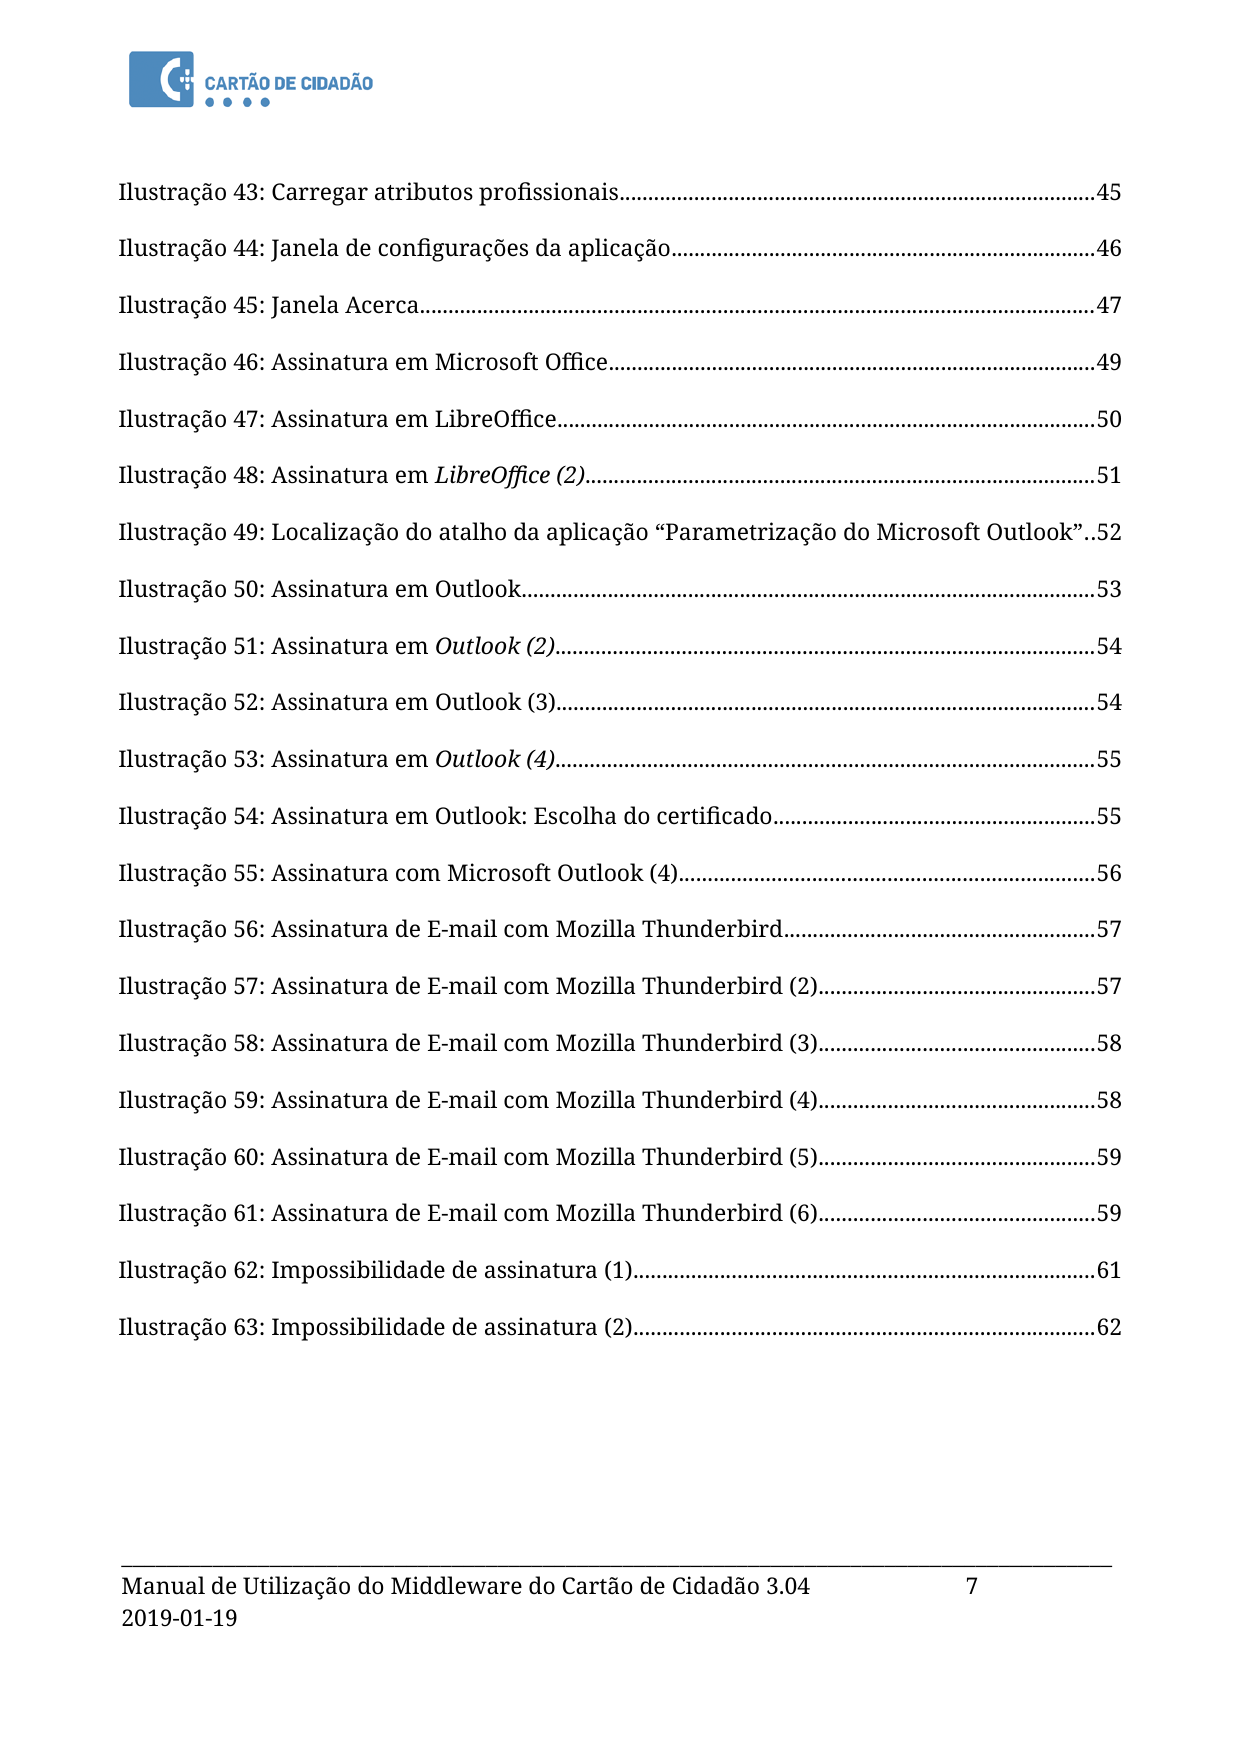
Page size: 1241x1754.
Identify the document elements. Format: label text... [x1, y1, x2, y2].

text Ilustração 58: Assinatura de E-mail com Mozilla Thunderbird (3) 58 [118, 1027, 1122, 1058]
text Ilustração 49: Localização do atalho da aplicação “Parametrização do Microsoft Outlook” 52 [118, 516, 1122, 547]
text Ilustração 54: Assinatura em Outlook: Escolha do certificado 55 [118, 800, 1122, 831]
text Ilustração 52: Assinatura em Outlook (3) 54 [118, 686, 1122, 718]
text Ilustração 48: Assinatura em LibreOffice (2) 51 [118, 459, 1122, 491]
text Ilustração 53: Assinatura em Outlook (4) 55 [118, 743, 1122, 774]
text Ilustração 61: Assinatura de E-mail com Mozilla Thunderbird (6) 59 [118, 1197, 1122, 1228]
text Ilustração 62: Impossibilidade de assinatura (1) 61 [118, 1254, 1122, 1285]
text Ilustração 44: Janela de configurações da aplicação 46 [118, 232, 1122, 263]
text Ilustração 59: Assinatura de E-mail com Mozilla Thunderbird (4) 58 [118, 1084, 1122, 1115]
text Ilustração 47: Assinatura em LibreOffice 50 [118, 402, 1122, 434]
text Ilustração 46: Assinatura em Microsoft Office 49 [118, 346, 1122, 377]
text Ilustração 45: Janela Acerca 47 [118, 289, 1122, 320]
text Ilustração 56: Assinatura de E-mail com Mozilla Thunderbird 57 [118, 913, 1122, 945]
picture [127, 45, 420, 115]
text Ilustração 60: Assinatura de E-mail com Mozilla Thunderbird (5) 59 [118, 1141, 1122, 1172]
text Ilustração 43: Carregar atributos profissionais 45 [118, 175, 1122, 207]
text Ilustração 55: Assinatura com Microsoft Outlook (4) 56 [118, 857, 1122, 888]
text Ilustração 50: Assinatura em Outlook 53 [118, 573, 1122, 604]
text Ilustração 51: Assinatura em Outlook (2) 54 [118, 629, 1122, 661]
text Ilustração 63: Impossibilidade de assinatura (2) 62 [118, 1311, 1122, 1342]
text Ilustração 57: Assinatura de E-mail com Mozilla Thunderbird (2) 57 [118, 970, 1122, 1001]
